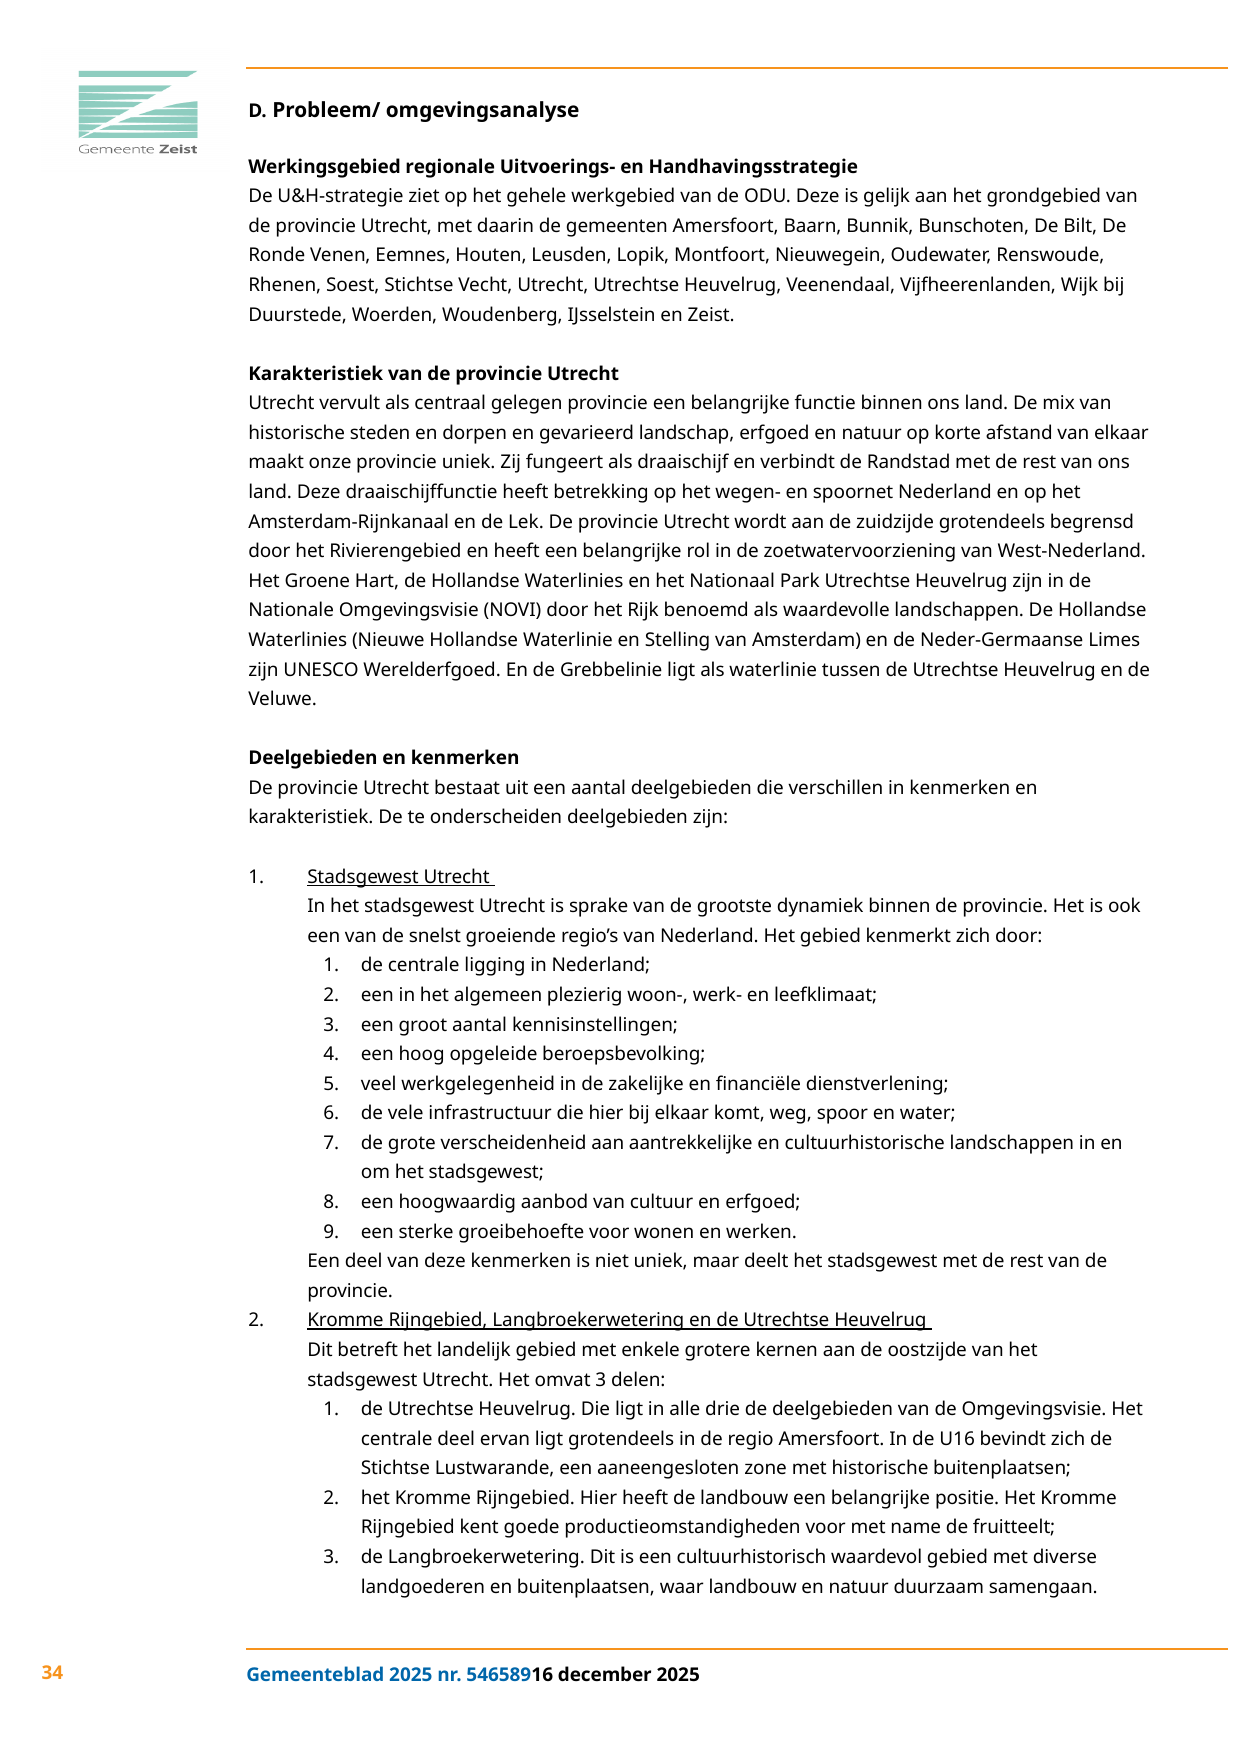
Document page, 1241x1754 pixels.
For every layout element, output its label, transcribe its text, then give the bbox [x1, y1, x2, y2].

text Deelgebieden en kenmerken [248, 744, 1152, 770]
list een hoog opgeleide beroepsbevolking; [323, 1040, 1152, 1066]
list een sterke groeibehoefte voor wonen en werken. [323, 1218, 1152, 1244]
text De U&H-strategie ziet op het gehele werkgebied van de ODU. Deze is gelijk aan het grondgebied van de provincie Utrecht, met daarin de gemeenten Amersfoort, Baarn, Bunnik, Bunschoten, De Bilt, De Ronde Venen, Eemnes, Houten, Leusden, Lopik, Montfoort, Nieuwegein, Oudewater, Renswoude, Rhenen, Soest, Stichtse Vecht, Utrecht, Utrechtse Heuvelrug, Veenendaal, Vijfheerenlanden, Wijk bij Duurstede, Woerden, Woudenberg, IJsselstein en Zeist. [248, 182, 1152, 327]
list Een deel van deze kenmerken is niet uniek, maar deelt het stadsgewest met de rest van de provincie. [248, 1247, 1152, 1303]
list het Kromme Rijngebied. Hier heeft de landbouw een belangrijke positie. Het Kromme Rijngebied kent goede productieomstandigheden voor met name de fruitteelt; [323, 1484, 1152, 1539]
text Utrecht vervult als centraal gelegen provincie een belangrijke functie binnen ons land. De mix van historische steden en dorpen en gevarieerd landschap, erfgoed en natuur op korte afstand van elkaar maakt onze provincie uniek. Zij fungeert als draaischijf en verbindt de Randstad met de rest van ons land. Deze draaischijffunctie heeft betrekking op het wegen- en spoornet Nederland en op het Amsterdam-Rijnkanaal en de Lek. De provincie Utrecht wordt aan de zuidzijde grotendeels begrensd door het Rivierengebied en heeft een belangrijke rol in de zoetwatervoorziening van West-Nederland. Het Groene Hart, de Hollandse Waterlinies en het Nationaal Park Utrechtse Heuvelrug zijn in de Nationale Omgevingsvisie (NOVI) door het Rijk benoemd als waardevolle landschappen. De Hollandse Waterlinies (Nieuwe Hollandse Waterlinie en Stelling van Amsterdam) en de Neder-Germaanse Limes zijn UNESCO Werelderfgoed. En de Grebbelinie ligt als waterlinie tussen de Utrechtse Heuvelrug en de Veluwe. [248, 389, 1152, 711]
picture [41, 47, 231, 172]
list veel werkgelegenheid in de zakelijke en financiële dienstverlening; [323, 1070, 1152, 1096]
list de Utrechtse Heuvelrug. Die ligt in alle drie de deelgebieden van de Omgevingsvisie. Het centrale deel ervan ligt grotendeels in de regio Amersfoort. In de U16 bevindt zich de Stichtse Lustwarande, een aaneengesloten zone met historische buitenplaatsen; [323, 1395, 1152, 1480]
list een hoogwaardig aanbod van cultuur en erfgoed; [323, 1188, 1152, 1214]
list Dit betreft het landelijk gebied met enkele grotere kernen aan de oostzijde van het stadsgewest Utrecht. Het omvat 3 delen: [248, 1336, 1152, 1392]
list de centrale ligging in Nederland; [323, 952, 1152, 977]
list In het stadsgewest Utrecht is sprake van de grootste dynamiek binnen de provincie. Het is ook een van de snelst groeiende regio’s van Nederland. Het gebied kenmerkt zich door: [248, 892, 1152, 948]
text D. Probleem/ omgevingsanalyse [248, 95, 1152, 123]
text De provincie Utrecht bestaat uit een aantal deelgebieden die verschillen in kenmerken en karakteristiek. De te onderscheiden deelgebieden zijn: [248, 774, 1152, 829]
text Karakteristiek van de provincie Utrecht [248, 360, 1152, 386]
list de Langbroekerwetering. Dit is een cultuurhistorisch waardevol gebied met diverse landgoederen en buitenplaatsen, waar landbouw en natuur duurzaam samengaan. [323, 1543, 1152, 1599]
list een in het algemeen plezierig woon-, werk- en leefklimaat; [323, 981, 1152, 1007]
list de grote verscheidenheid aan aantrekkelijke en cultuurhistorische landschappen in en om het stadsgewest; [323, 1129, 1152, 1184]
list Kromme Rijngebied, Langbroekerwetering en de Utrechtse Heuvelrug [248, 1307, 1152, 1332]
text Werkingsgebied regionale Uitvoerings- en Handhavingsstrategie [248, 153, 1152, 179]
list een groot aantal kennisinstellingen; [323, 1011, 1152, 1037]
list de vele infrastructuur die hier bij elkaar komt, weg, spoor en water; [323, 1099, 1152, 1125]
list Stadsgewest Utrecht [248, 863, 1152, 889]
